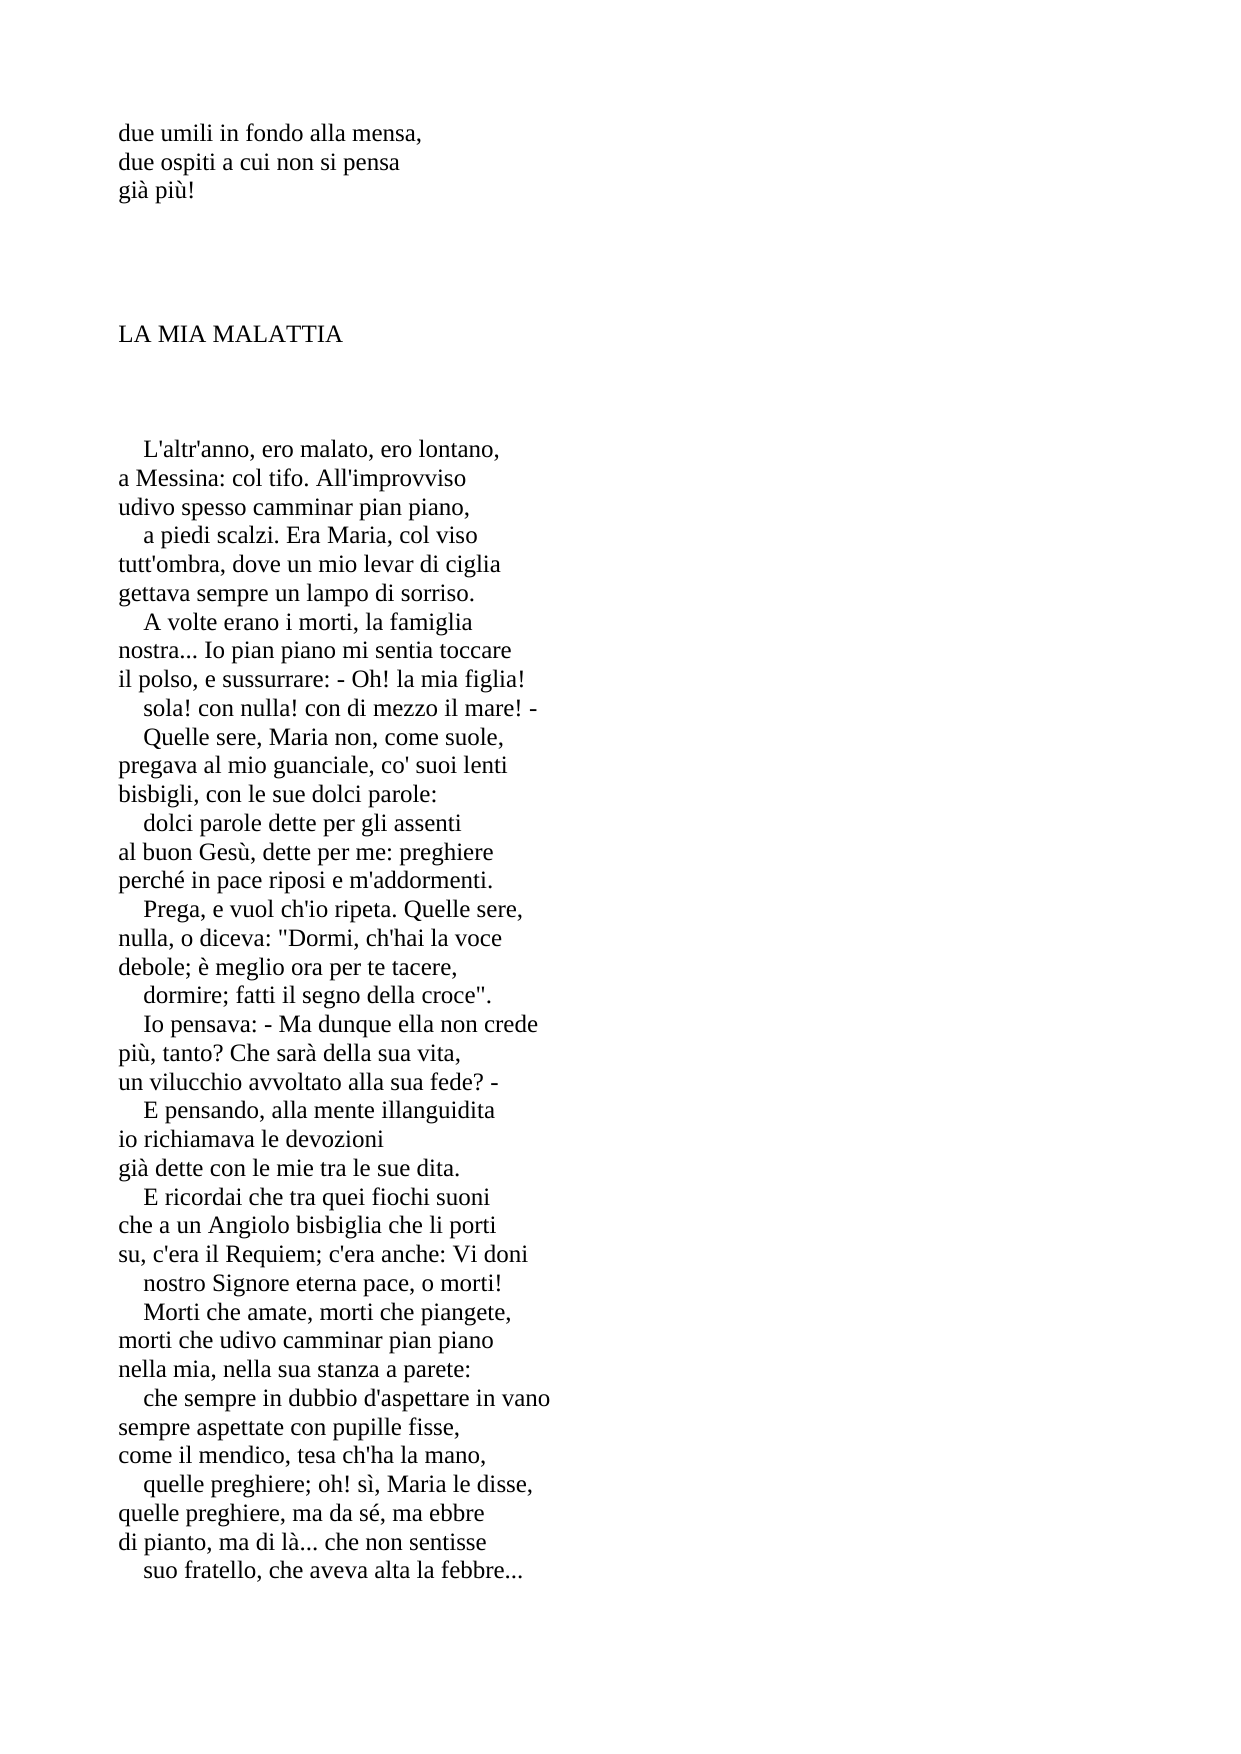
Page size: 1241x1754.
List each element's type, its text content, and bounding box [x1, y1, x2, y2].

text il polso, e sussurrare: - Oh! la mia figlia! [118, 664, 1122, 693]
text tutt'ombra, dove un mio levar di ciglia [118, 549, 1122, 578]
text che a un Angiolo bisbiglia che li porti [118, 1211, 1122, 1239]
text più, tanto? Che sarà della sua vita, [118, 1038, 1122, 1067]
text su, c'era il Requiem; c'era anche: Vi doni [118, 1239, 1122, 1268]
text udivo spesso camminar pian piano, [118, 492, 1122, 521]
text quelle preghiere; oh! sì, Maria le disse, [118, 1469, 1122, 1498]
text Morti che amate, morti che piangete, [118, 1297, 1122, 1326]
text al buon Gesù, dette per me: preghiere [118, 837, 1122, 866]
text io richiamava le devozioni [118, 1124, 1122, 1153]
text dolci parole dette per gli assenti [118, 808, 1122, 837]
text gettava sempre un lampo di sorriso. [118, 578, 1122, 607]
text Quelle sere, Maria non, come suole, [118, 722, 1122, 751]
text già più! [118, 176, 1122, 204]
text L'altr'anno, ero malato, ero lontano, [118, 434, 1122, 463]
text morti che udivo camminar pian piano [118, 1326, 1122, 1354]
text nostra... Io pian piano mi sentia toccare [118, 636, 1122, 664]
text E ricordai che tra quei fiochi suoni [118, 1182, 1122, 1211]
text bisbigli, con le sue dolci parole: [118, 779, 1122, 808]
text sempre aspettate con pupille fisse, [118, 1412, 1122, 1441]
text Io pensava: - Ma dunque ella non crede [118, 1009, 1122, 1038]
text che sempre in dubbio d'aspettare in vano [118, 1383, 1122, 1412]
text due umili in fondo alla mensa, [118, 118, 1122, 147]
text A volte erano i morti, la famiglia [118, 607, 1122, 636]
text suo fratello, che aveva alta la febbre... [118, 1556, 1122, 1584]
text nella mia, nella sua stanza a parete: [118, 1354, 1122, 1383]
text un vilucchio avvoltato alla sua fede? - [118, 1067, 1122, 1096]
text LA MIA MALATTIA [118, 319, 1122, 348]
text dormire; fatti il segno della croce". [118, 981, 1122, 1009]
text a Messina: col tifo. All'improvviso [118, 463, 1122, 492]
text E pensando, alla mente illanguidita [118, 1096, 1122, 1124]
text a piedi scalzi. Era Maria, col viso [118, 521, 1122, 549]
text già dette con le mie tra le sue dita. [118, 1153, 1122, 1182]
text come il mendico, tesa ch'ha la mano, [118, 1441, 1122, 1469]
text nostro Signore eterna pace, o morti! [118, 1268, 1122, 1297]
text Prega, e vuol ch'io ripeta. Quelle sere, [118, 894, 1122, 923]
text nulla, o diceva: "Dormi, ch'hai la voce [118, 923, 1122, 952]
text pregava al mio guanciale, co' suoi lenti [118, 751, 1122, 779]
text due ospiti a cui non si pensa [118, 147, 1122, 176]
text quelle preghiere, ma da sé, ma ebbre [118, 1498, 1122, 1527]
text debole; è meglio ora per te tacere, [118, 952, 1122, 981]
text perché in pace riposi e m'addormenti. [118, 866, 1122, 894]
text sola! con nulla! con di mezzo il mare! - [118, 693, 1122, 722]
text di pianto, ma di là... che non sentisse [118, 1527, 1122, 1556]
